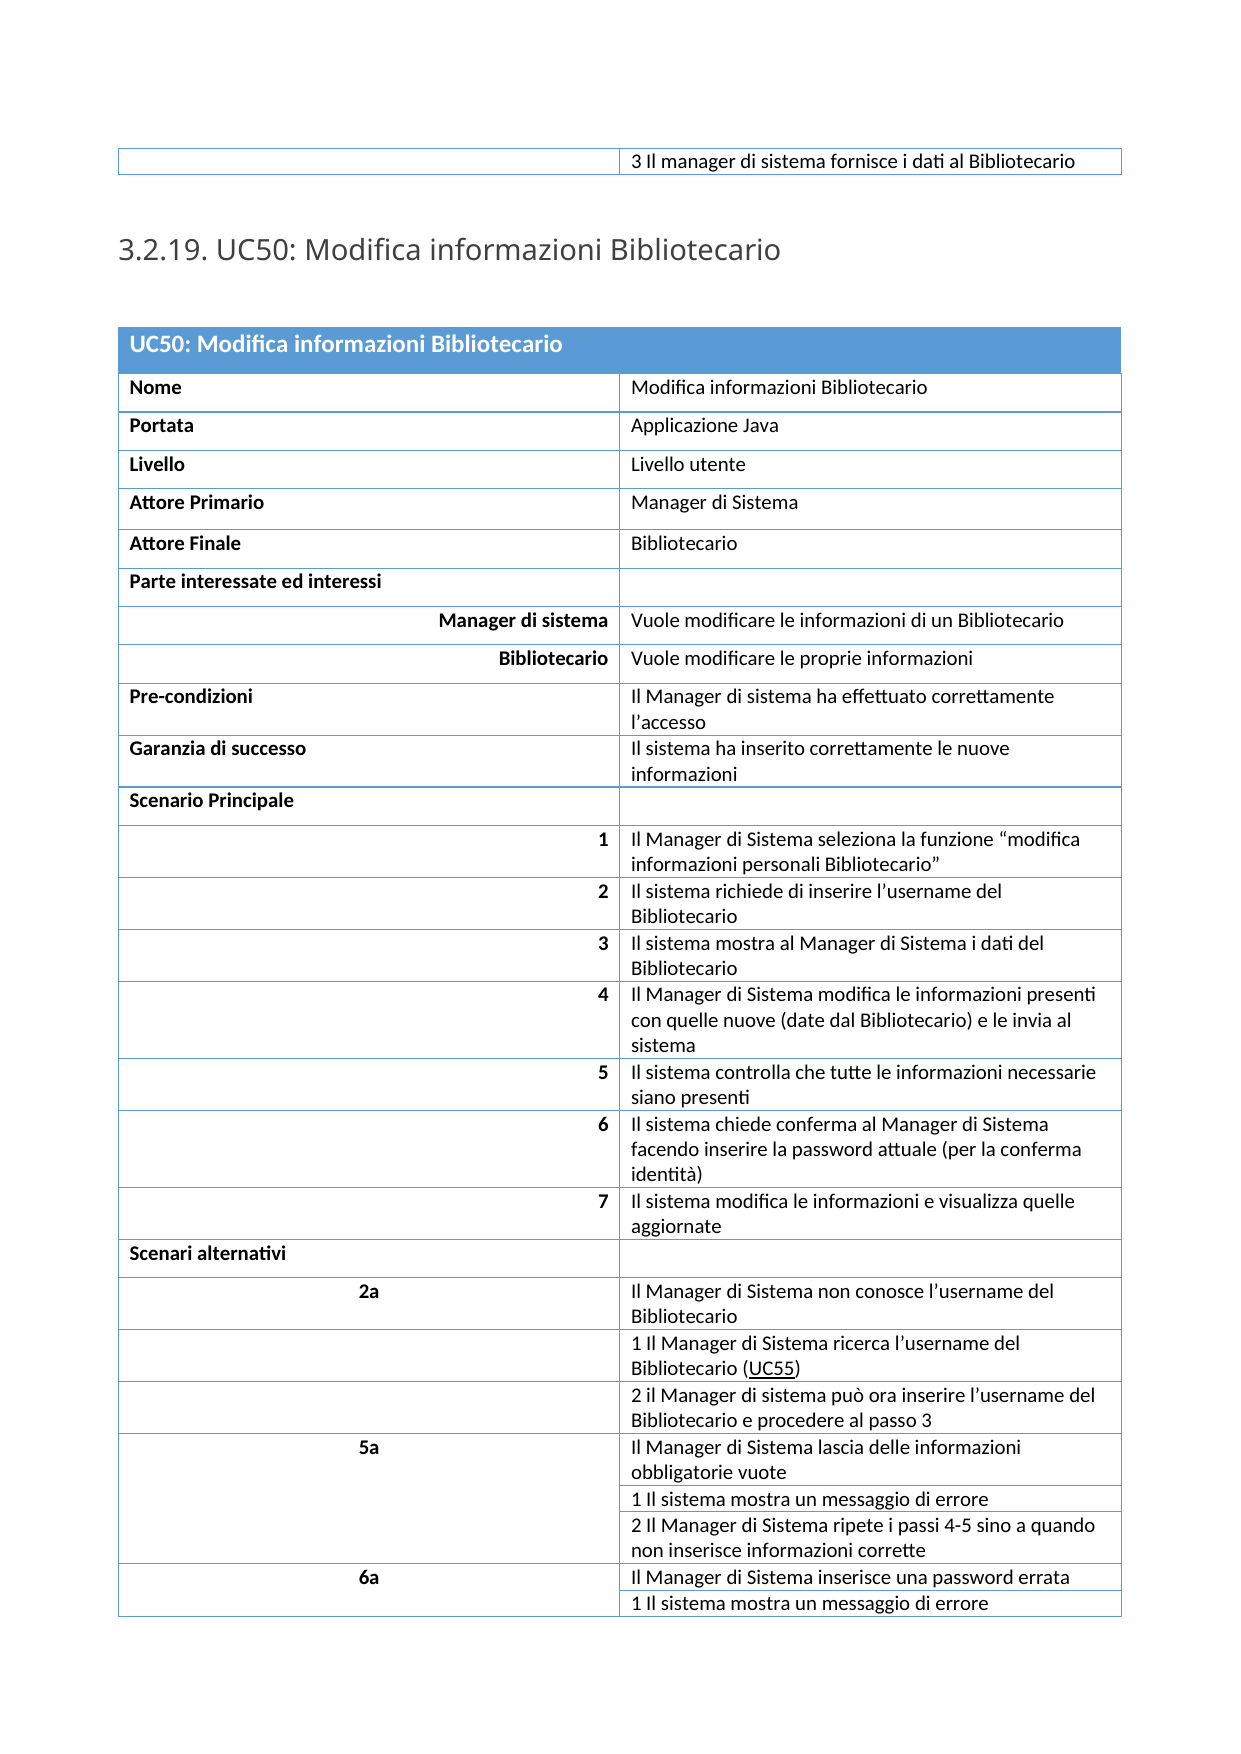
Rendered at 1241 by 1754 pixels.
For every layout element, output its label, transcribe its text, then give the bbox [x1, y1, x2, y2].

table_cell 2 [119, 878, 619, 929]
table_cell Il Manager di Sistema modifica le informazioni presenti con quelle nuove (date dal Bibliotecario) e le invia al sistema [620, 982, 1121, 1058]
table_cell Il sistema chiede conferma al Manager di Sistema facendo inserire la password attuale (per la conferma identità) [620, 1111, 1121, 1187]
table_cell [119, 1330, 619, 1381]
table_cell Portata [119, 413, 619, 450]
table_cell Il Manager di Sistema seleziona la funzione “modifica informazioni personali Bibliotecario” [620, 826, 1121, 877]
table_cell Bibliotecario [119, 645, 619, 683]
table_cell Il Manager di sistema ha effettuato correttamente l’accesso [620, 684, 1121, 734]
table_cell Il sistema controlla che tutte le informazioni necessarie siano presenti [620, 1059, 1121, 1110]
table_cell 5 [119, 1059, 619, 1110]
table_cell Il sistema ha inserito correttamente le nuove informazioni [620, 736, 1121, 786]
table_cell Bibliotecario [620, 530, 1121, 567]
table_cell Applicazione Java [620, 413, 1121, 450]
table_cell Nome [119, 374, 619, 411]
table_cell Attore Primario [119, 489, 619, 529]
table_cell 1 Il sistema mostra un messaggio di errore [620, 1591, 1121, 1616]
table_cell Garanzia di successo [119, 736, 619, 786]
table_cell Livello [119, 451, 619, 488]
table_cell Vuole modificare le proprie informazioni [620, 645, 1121, 683]
table_cell 4 [119, 982, 619, 1058]
table_cell [620, 569, 1121, 606]
table_cell 6a [119, 1564, 619, 1616]
table_cell Il sistema richiede di inserire l’username del Bibliotecario [620, 878, 1121, 929]
table_cell Il sistema mostra al Manager di Sistema i dati del Bibliotecario [620, 930, 1121, 981]
table_header UC50: Modifica informazioni Bibliotecario [119, 328, 1121, 373]
table_cell 5a [119, 1434, 619, 1563]
table_cell Scenari alternativi [119, 1240, 619, 1277]
table_cell 1 Il Manager di Sistema ricerca l’username del Bibliotecario (UC55) [620, 1330, 1121, 1381]
table_cell Livello utente [620, 451, 1121, 488]
table_cell 6 [119, 1111, 619, 1187]
table_cell Modifica informazioni Bibliotecario [620, 374, 1121, 411]
table_cell Manager di sistema [119, 607, 619, 644]
table_cell Scenario Principale [119, 788, 619, 825]
table_cell [620, 1240, 1121, 1277]
subtitle 3.2.19. UC50: Modifica informazioni Bibliotecario [118, 229, 1122, 269]
table_cell [620, 788, 1121, 825]
table_cell Il sistema modifica le informazioni e visualizza quelle aggiornate [620, 1188, 1121, 1239]
table_cell 2 il Manager di sistema può ora inserire l’username del Bibliotecario e procedere al passo 3 [620, 1382, 1121, 1433]
table_cell 3 Il manager di sistema fornisce i dati al Bibliotecario [620, 149, 1121, 174]
table_cell 3 [119, 930, 619, 981]
table_cell 1 Il sistema mostra un messaggio di errore [620, 1486, 1121, 1511]
table_cell 1 [119, 826, 619, 877]
table_cell [119, 1382, 619, 1433]
table_cell Vuole modificare le informazioni di un Bibliotecario [620, 607, 1121, 644]
table_cell 2a [119, 1278, 619, 1329]
table_cell Manager di Sistema [620, 489, 1121, 529]
table_cell [119, 149, 619, 174]
table_cell Il Manager di Sistema non conosce l’username del Bibliotecario [620, 1278, 1121, 1329]
table_cell Pre-condizioni [119, 684, 619, 734]
table_cell 2 Il Manager di Sistema ripete i passi 4-5 sino a quando non inserisce informazioni corrette [620, 1512, 1121, 1563]
table_cell 7 [119, 1188, 619, 1239]
table_cell Parte interessate ed interessi [119, 569, 619, 606]
table_cell Il Manager di Sistema inserisce una password errata [620, 1564, 1121, 1589]
table_cell Il Manager di Sistema lascia delle informazioni obbligatorie vuote [620, 1434, 1121, 1485]
table_cell Attore Finale [119, 530, 619, 567]
